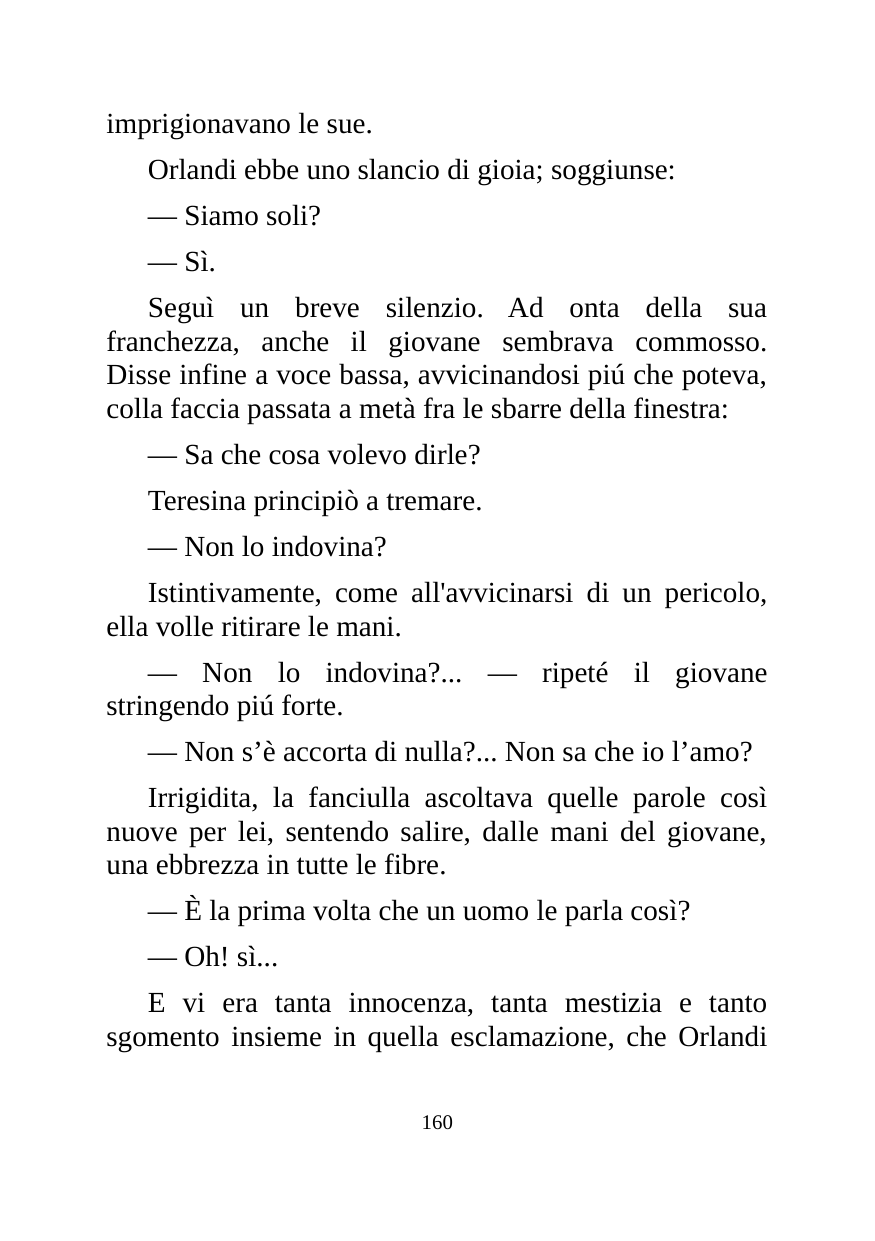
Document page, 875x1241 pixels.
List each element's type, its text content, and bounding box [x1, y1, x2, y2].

text Irrigidita, la fanciulla ascoltava quelle parole così nuove per lei, sentendo salire, dalle mani del giovane, una ebbrezza in tutte le fibre. [106, 780, 768, 881]
text — Oh! sì... [106, 939, 768, 973]
text Istintivamente, come all'avvicinarsi di un pericolo, ella volle ritirare le mani. [106, 575, 768, 642]
text — Sa che cosa volevo dirle? [106, 437, 768, 471]
text — Non s’è accorta di nulla?... Non sa che io l’amo? [106, 734, 768, 768]
text Teresina principiò a tremare. [106, 483, 768, 517]
text — Non lo indovina? [106, 529, 768, 563]
text Seguì un breve silenzio. Ad onta della sua franchezza, anche il giovane sembrava commosso. Disse infine a voce bassa, avvicinandosi piú che poteva, colla faccia passata a metà fra le sbarre della finestra: [106, 290, 768, 424]
text imprigionavano le sue. [106, 106, 768, 140]
text — Sì. [106, 244, 768, 278]
text — È la prima volta che un uomo le parla così? [106, 893, 768, 927]
text — Siamo soli? [106, 198, 768, 232]
text Orlandi ebbe uno slancio di gioia; soggiunse: [106, 152, 768, 186]
text — Non lo indovina?... — ripeté il giovane stringendo piú forte. [106, 655, 768, 722]
text E vi era tanta innocenza, tanta mestizia e tanto sgomento insieme in quella esclamazione, che Orlandi [106, 986, 768, 1053]
